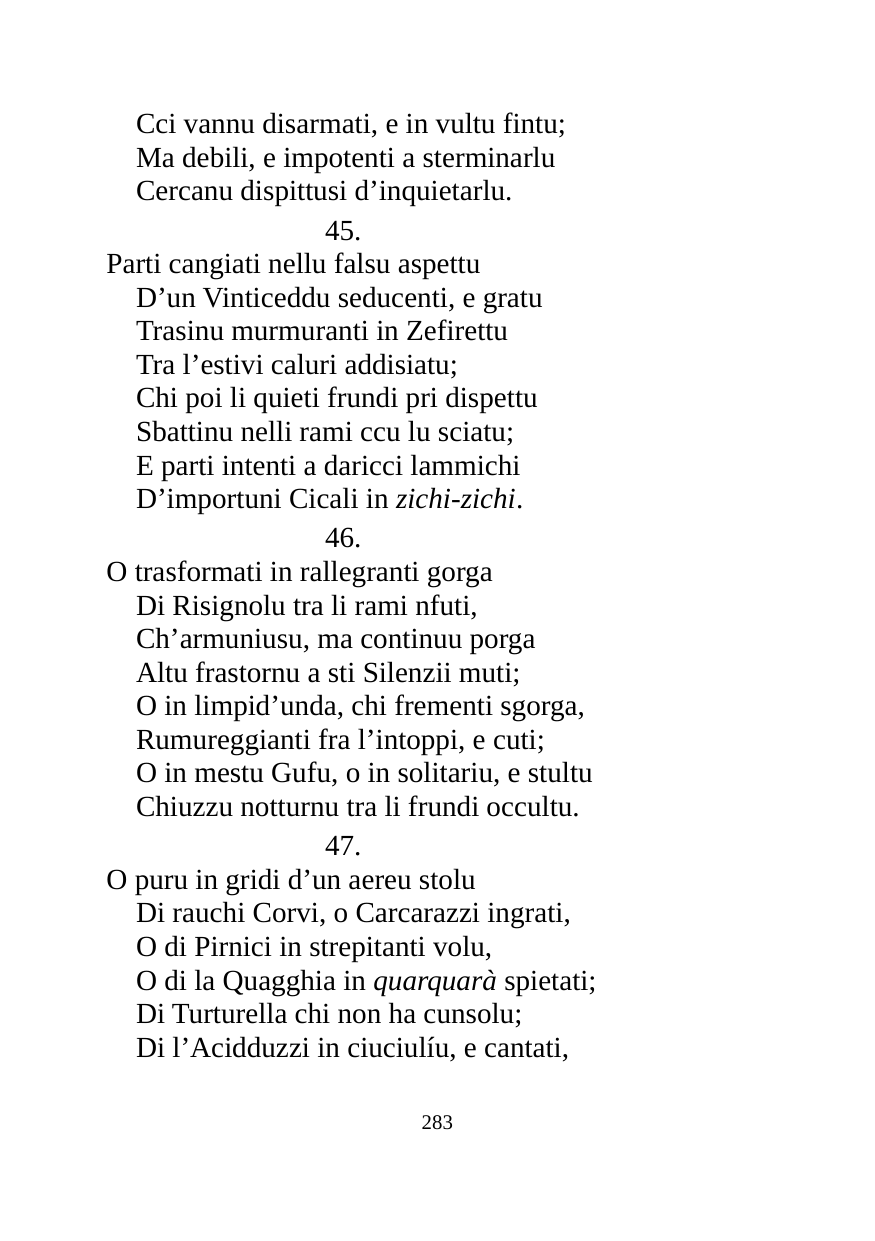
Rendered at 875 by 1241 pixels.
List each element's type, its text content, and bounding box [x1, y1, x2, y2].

text Cci vannu disarmati, e in vultu fintu; Ma debili, e impotenti a sterminarlu Cercanu dispittusi d’inquietarlu. [106, 106, 768, 207]
text 47. [325, 828, 768, 862]
text 45. [325, 213, 768, 246]
text O trasformati in rallegranti gorga Di Risignolu tra li rami nfuti, Ch’armuniusu, ma continuu porga Altu frastornu a sti Silenzii muti; O in limpid’unda, chi frementi sgorga, Rumureggianti fra l’intoppi, e cuti; O in mestu Gufu, o in solitariu, e stultu Chiuzzu notturnu tra li frundi occultu. [106, 554, 768, 822]
text Parti cangiati nellu falsu aspettu D’un Vinticeddu seducenti, e gratu Trasinu murmuranti in Zefirettu Tra l’estivi caluri addisiatu; Chi poi li quieti frundi pri dispettu Sbattinu nelli rami ccu lu sciatu; E parti intenti a daricci lammichi D’importuni Cicali in zichi-zichi. [106, 246, 768, 515]
text O puru in gridi d’un aereu stolu Di rauchi Corvi, o Carcarazzi ingrati, O di Pirnici in strepitanti volu, O di la Quagghia in quarquarà spietati; Di Turturella chi non ha cunsolu; Di l’Acidduzzi in ciuciulíu, e cantati, [106, 862, 768, 1063]
text 46. [325, 521, 768, 554]
